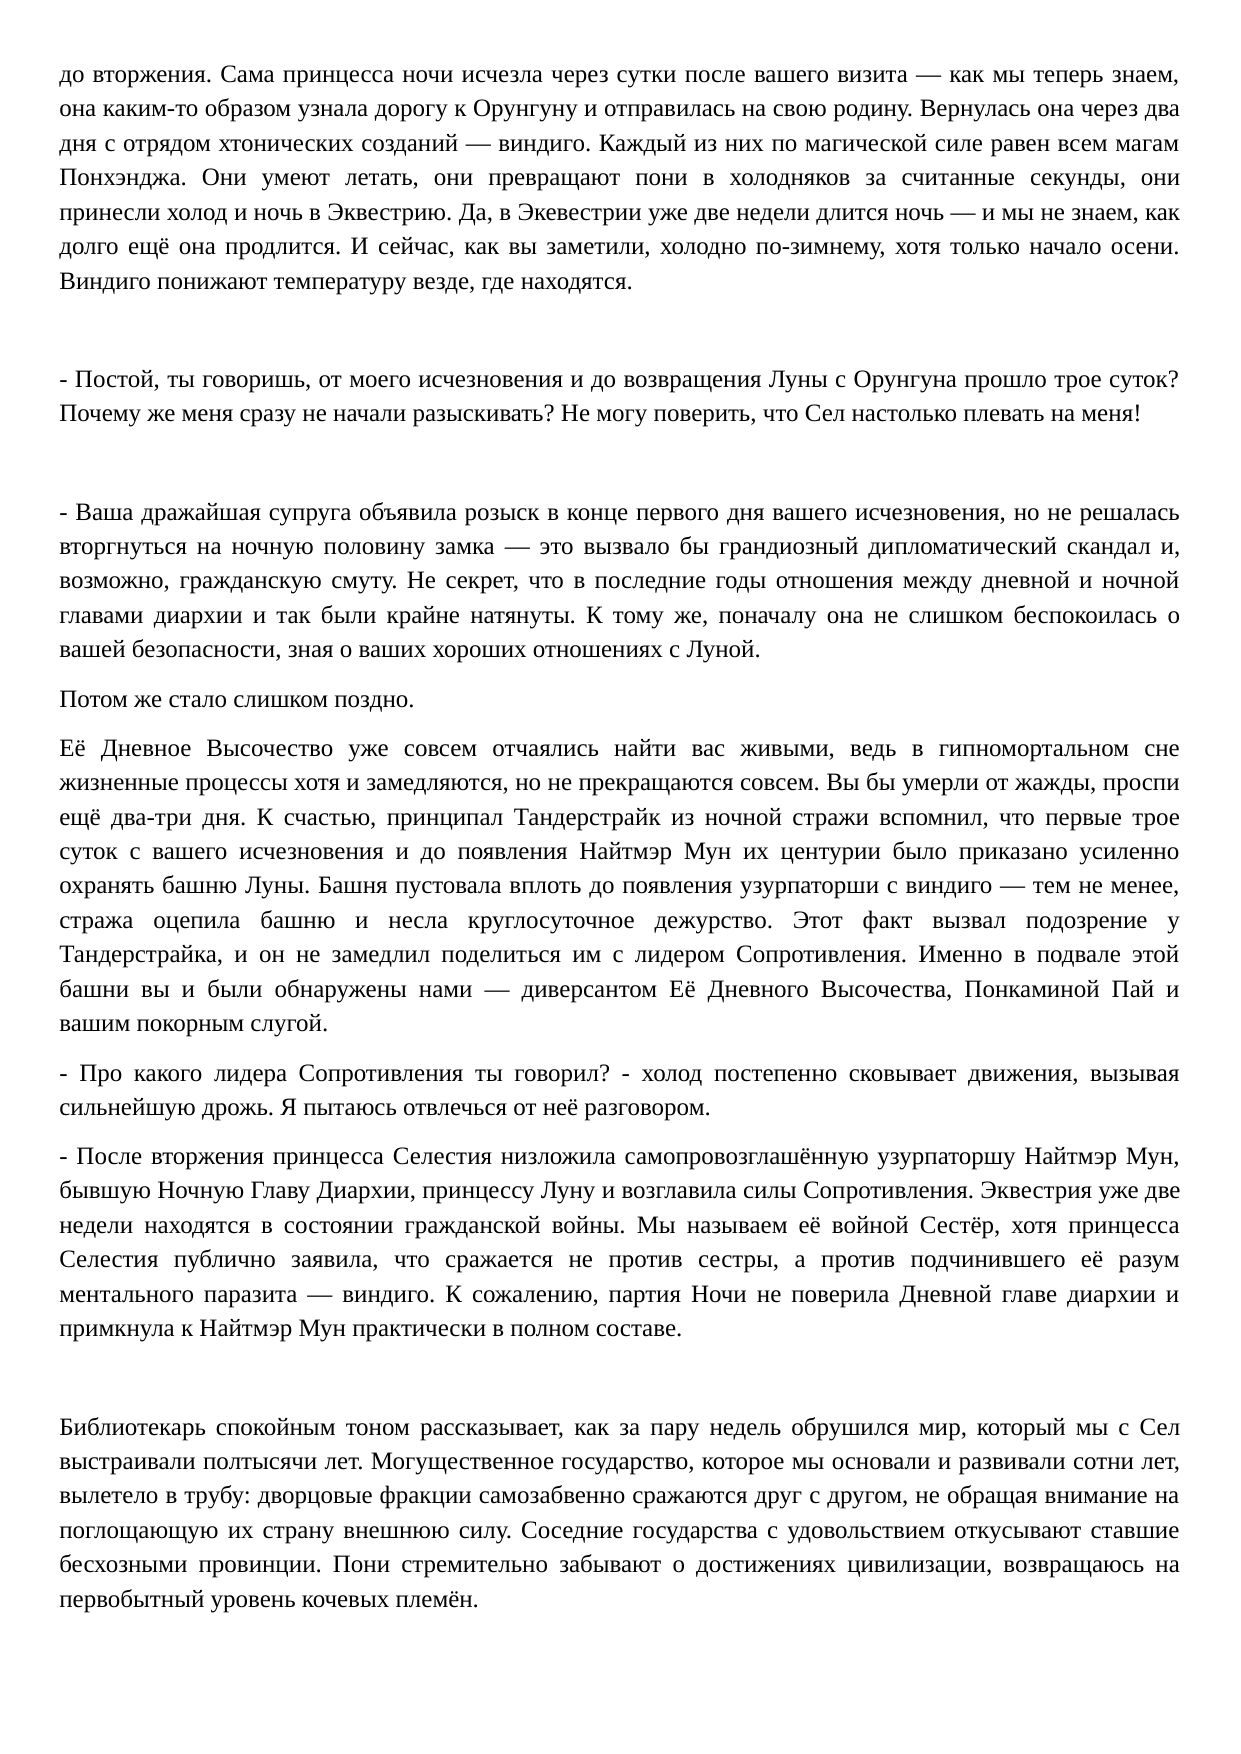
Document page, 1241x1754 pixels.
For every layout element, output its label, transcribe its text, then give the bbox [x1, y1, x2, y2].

text Потом же стало слишком поздно. [59, 684, 1181, 712]
text - Про какого лидера Сопротивления ты говорил? - холод постепенно сковывает движения, вызывая сильнейшую дрожь. Я пытаюсь отвлечься от неё разговором. [59, 1058, 1181, 1121]
text Библиотекарь спокойным тоном рассказывает, как за пару недель обрушился мир, который мы с Сел выстраивали полтысячи лет. Могущественное государство, которое мы основали и развивали сотни лет, вылетело в трубу: дворцовые фракции самозабвенно сражаются друг с другом, не обращая внимание на поглощающую их страну внешнюю силу. Соседние государства с удовольствием откусывают ставшие бесхозными провинции. Пони стремительно забывают о достижениях цивилизации, возвращаюсь на первобытный уровень кочевых племён. [59, 1412, 1181, 1613]
text - Постой, ты говоришь, от моего исчезновения и до возвращения Луны с Орунгуна прошло трое суток? Почему же меня сразу не начали разыскивать? Не могу поверить, что Сел настолько плевать на меня! [59, 364, 1181, 427]
text Её Дневное Высочество уже совсем отчаялись найти вас живыми, ведь в гипномортальном сне жизненные процессы хотя и замедляются, но не прекращаются совсем. Вы бы умерли от жажды, проспи ещё два-три дня. К счастью, принципал Тандерстрайк из ночной стражи вспомнил, что первые трое суток с вашего исчезновения и до появления Найтмэр Мун их центурии было приказано усиленно охранять башню Луны. Башня пустовала вплоть до появления узурпаторши с виндиго — тем не менее, стража оцепила башню и несла круглосуточное дежурство. Этот факт вызвал подозрение у Тандерстрайка, и он не замедлил поделиться им с лидером Сопротивления. Именно в подвале этой башни вы и были обнаружены нами — диверсантом Её Дневного Высочества, Понкаминой Пай и вашим покорным слугой. [59, 733, 1181, 1037]
text - После вторжения принцесса Селестия низложила самопровозглашённую узурпаторшу Найтмэр Мун, бывшую Ночную Главу Диархии, принцессу Луну и возглавила силы Сопротивления. Эквестрия уже две недели находятся в состоянии гражданской войны. Мы называем её войной Сестёр, хотя принцесса Селестия публично заявила, что сражается не против сестры, а против подчинившего её разум ментального паразита — виндиго. К сожалению, партия Ночи не поверила Дневной главе диархии и примкнула к Найтмэр Мун практически в полном составе. [59, 1141, 1181, 1342]
text - Ваша дражайшая супруга объявила розыск в конце первого дня вашего исчезновения, но не решалась вторгнуться на ночную половину замка — это вызвало бы грандиозный дипломатический скандал и, возможно, гражданскую смуту. Не секрет, что в последние годы отношения между дневной и ночной главами диархии и так были крайне натянуты. К тому же, поначалу она не слишком беспокоилась о вашей безопасности, зная о ваших хороших отношениях с Луной. [59, 497, 1181, 663]
text до вторжения. Сама принцесса ночи исчезла через сутки после вашего визита — как мы теперь знаем, она каким-то образом узнала дорогу к Орунгуну и отправилась на свою родину. Вернулась она через два дня с отрядом хтонических созданий — виндиго. Каждый из них по магической силе равен всем магам Понхэнджа. Они умеют летать, они превращают пони в холодняков за считанные секунды, они принесли холод и ночь в Эквестрию. Да, в Экевестрии уже две недели длится ночь — и мы не знаем, как долго ещё она продлится. И сейчас, как вы заметили, холодно по-зимнему, хотя только начало осени. Виндиго понижают температуру везде, где находятся. [59, 59, 1181, 295]
